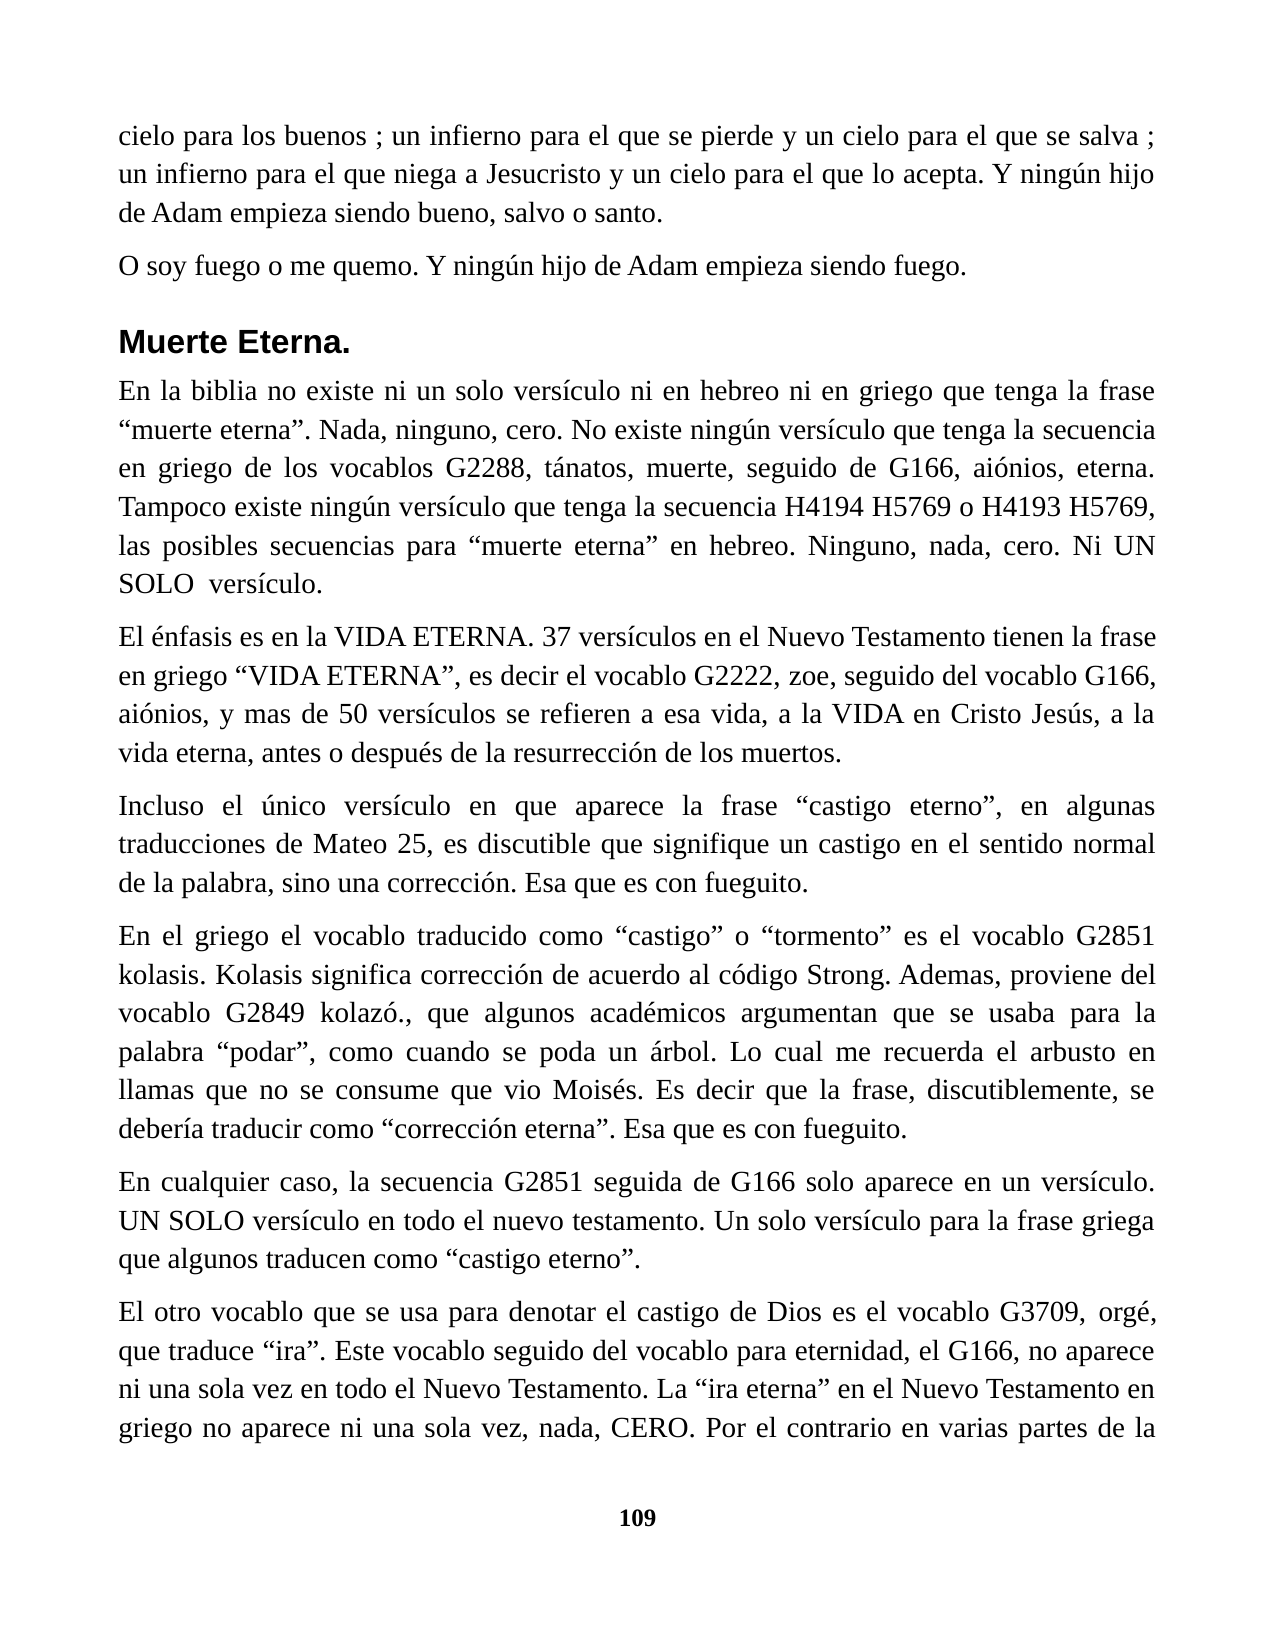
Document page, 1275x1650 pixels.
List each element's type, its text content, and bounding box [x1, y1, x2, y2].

text cielo para los buenos ; un infierno para el que se pierde y un cielo para el que se salva ; un infierno para el que niega a Jesucristo y un cielo para el que lo acepta. Y ningún hijo de Adam empieza siendo bueno, salvo o santo. [118, 118, 1157, 229]
text En cualquier caso, la secuencia G2851 seguida de G166 solo aparece en un versículo. UN SOLO versículo en todo el nuevo testamento. Un solo versículo para la frase griega que algunos traducen como “castigo eterno”. [118, 1164, 1157, 1275]
text En la biblia no existe ni un solo versículo ni en hebreo ni en griego que tenga la frase “muerte eterna”. Nada, ninguno, cero. No existe ningún versículo que tenga la secuencia en griego de los vocablos G2288, tánatos, muerte, seguido de G166, aiónios, eterna. Tampoco existe ningún versículo que tenga la secuencia H4194 H5769 o H4193 H5769, las posibles secuencias para “muerte eterna” en hebreo. Ninguno, nada, cero. Ni UN SOLO versículo. [118, 373, 1157, 600]
text El énfasis es en la VIDA ETERNA. 37 versículos en el Nuevo Testamento tienen la frase en griego “VIDA ETERNA”, es decir el vocablo G2222, zoe, seguido del vocablo G166, aiónios, y mas de 50 versículos se refieren a esa vida, a la VIDA en Cristo Jesús, a la vida eterna, antes o después de la resurrección de los muertos. [118, 619, 1157, 768]
text Incluso el único versículo en que aparece la frase “castigo eterno”, en algunas traducciones de Mateo 25, es discutible que signifique un castigo en el sentido normal de la palabra, sino una corrección. Esa que es con fueguito. [118, 788, 1157, 899]
text O soy fuego o me quemo. Y ningún hijo de Adam empieza siendo fuego. [118, 248, 1157, 282]
text En el griego el vocablo traducido como “castigo” o “tormento” es el vocablo G2851 kolasis. Kolasis significa corrección de acuerdo al código Strong. Ademas, proviene del vocablo G2849 kolazó., que algunos académicos argumentan que se usaba para la palabra “podar”, como cuando se poda un árbol. Lo cual me recuerda el arbusto en llamas que no se consume que vio Moisés. Es decir que la frase, discutiblemente, se debería traducir como “corrección eterna”. Esa que es con fueguito. [118, 918, 1157, 1144]
text El otro vocablo que se usa para denotar el castigo de Dios es el vocablo G3709, orgé, que traduce “ira”. Este vocablo seguido del vocablo para eternidad, el G166, no aparece ni una sola vez en todo el Nuevo Testamento. La “ira eterna” en el Nuevo Testamento en griego no aparece ni una sola vez, nada, CERO. Por el contrario en varias partes de la [118, 1294, 1157, 1443]
subtitle Muerte Eterna. [118, 322, 1157, 361]
